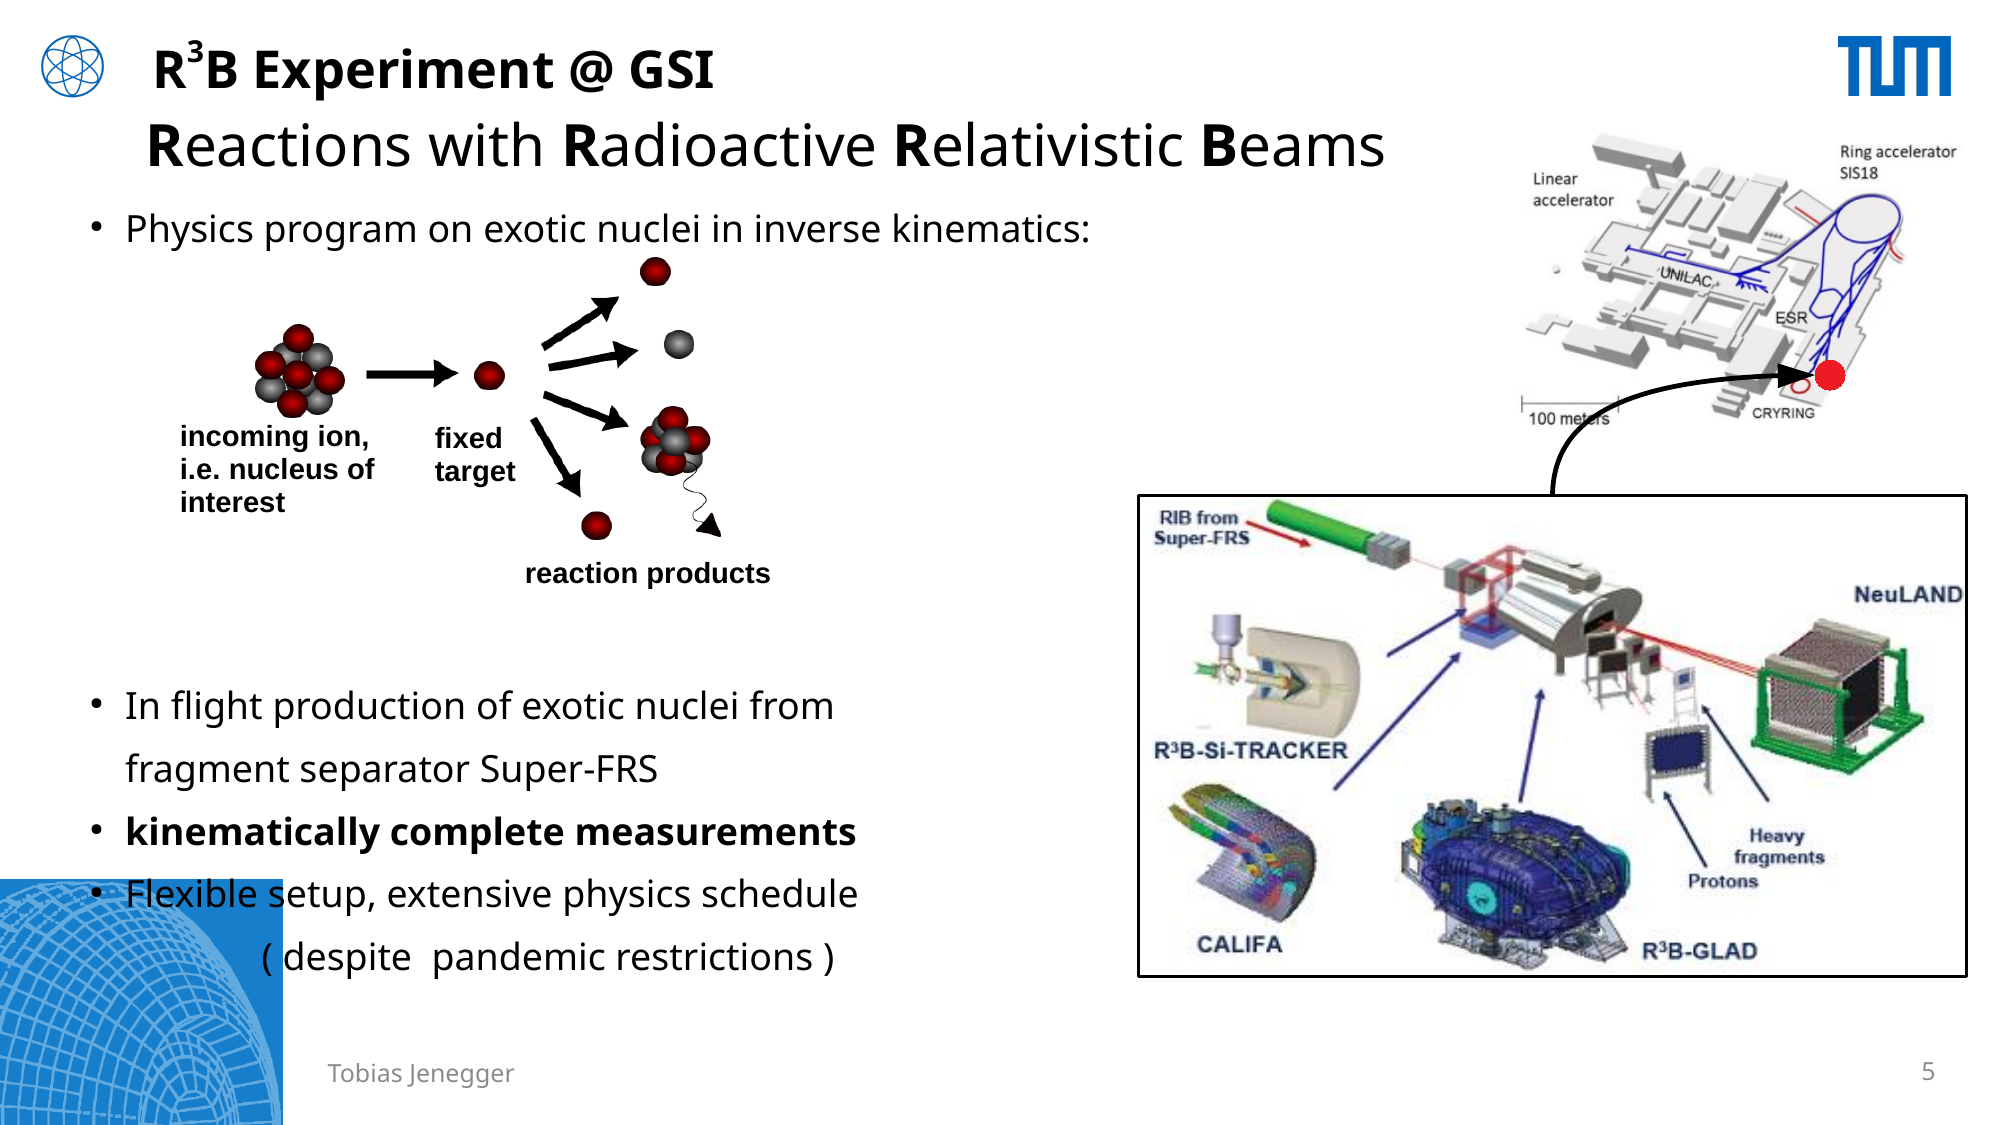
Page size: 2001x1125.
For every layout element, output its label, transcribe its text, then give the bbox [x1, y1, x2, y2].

picture [36, 30, 108, 101]
text_box fixed target [420, 414, 541, 496]
list Reactions with Radioactive Relativistic Beams [130, 100, 1546, 211]
title R3B Experiment @ GSI [137, 32, 1809, 109]
slide_number Tobias Jenegger [312, 1042, 588, 1103]
text_box [1815, 360, 1846, 391]
text_box reaction products [510, 549, 931, 631]
picture [0, 879, 283, 1125]
picture [1140, 496, 1966, 976]
picture [1430, 108, 2001, 523]
slide_number [1500, 1042, 1951, 1103]
picture [1838, 36, 1951, 96]
text_box Physics program on exotic nuclei in inverse kinematics: In flight production of exotic nuclei from fragment separator Super-FRS kinematically complete measurements Flexible setup, extensive physics schedule ( despite pandemic restrictions ) [75, 195, 1134, 928]
picture [255, 257, 721, 540]
text_box incoming ion, i.e. nucleus of interest [165, 412, 391, 527]
